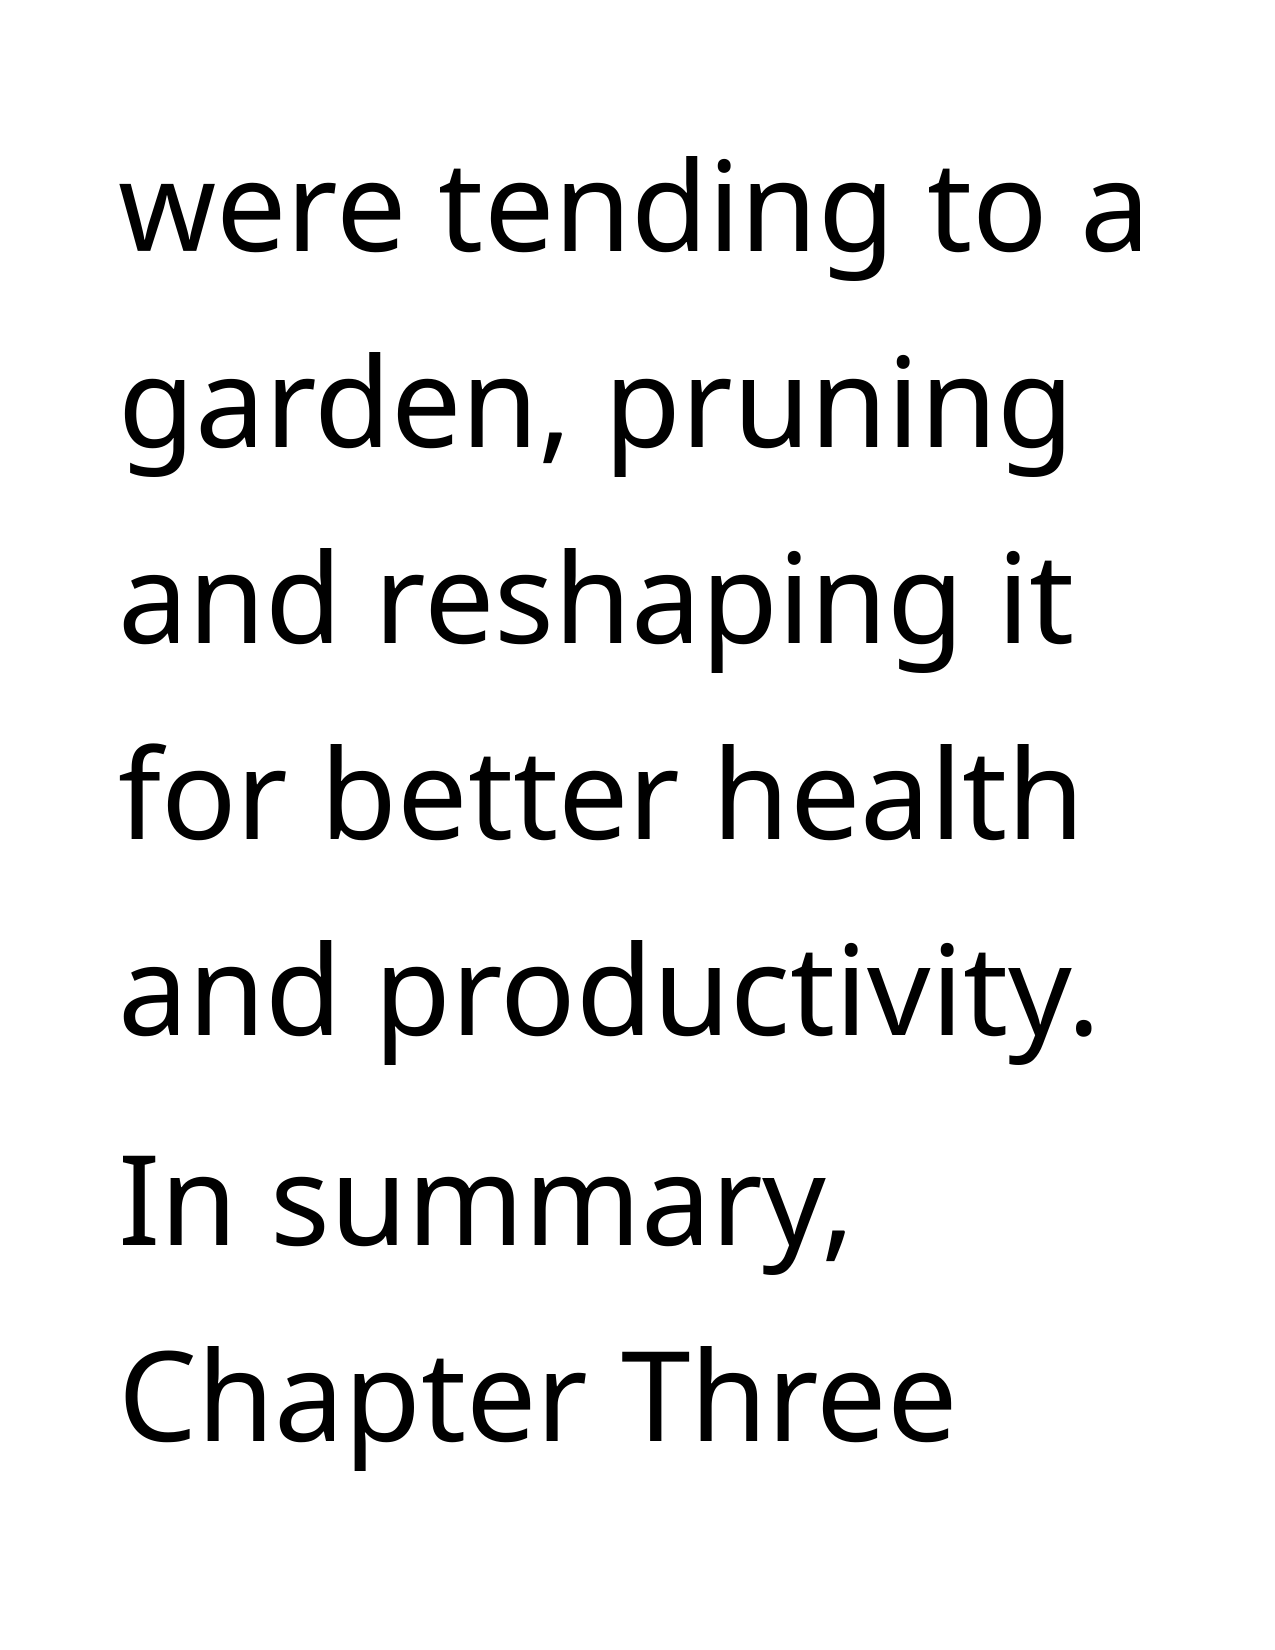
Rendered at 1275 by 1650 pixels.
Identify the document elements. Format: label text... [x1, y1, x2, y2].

text In summary, Chapter Three [118, 1112, 1157, 1478]
text were tending to a garden, pruning and reshaping it for better health and productivity. [118, 118, 1157, 1072]
